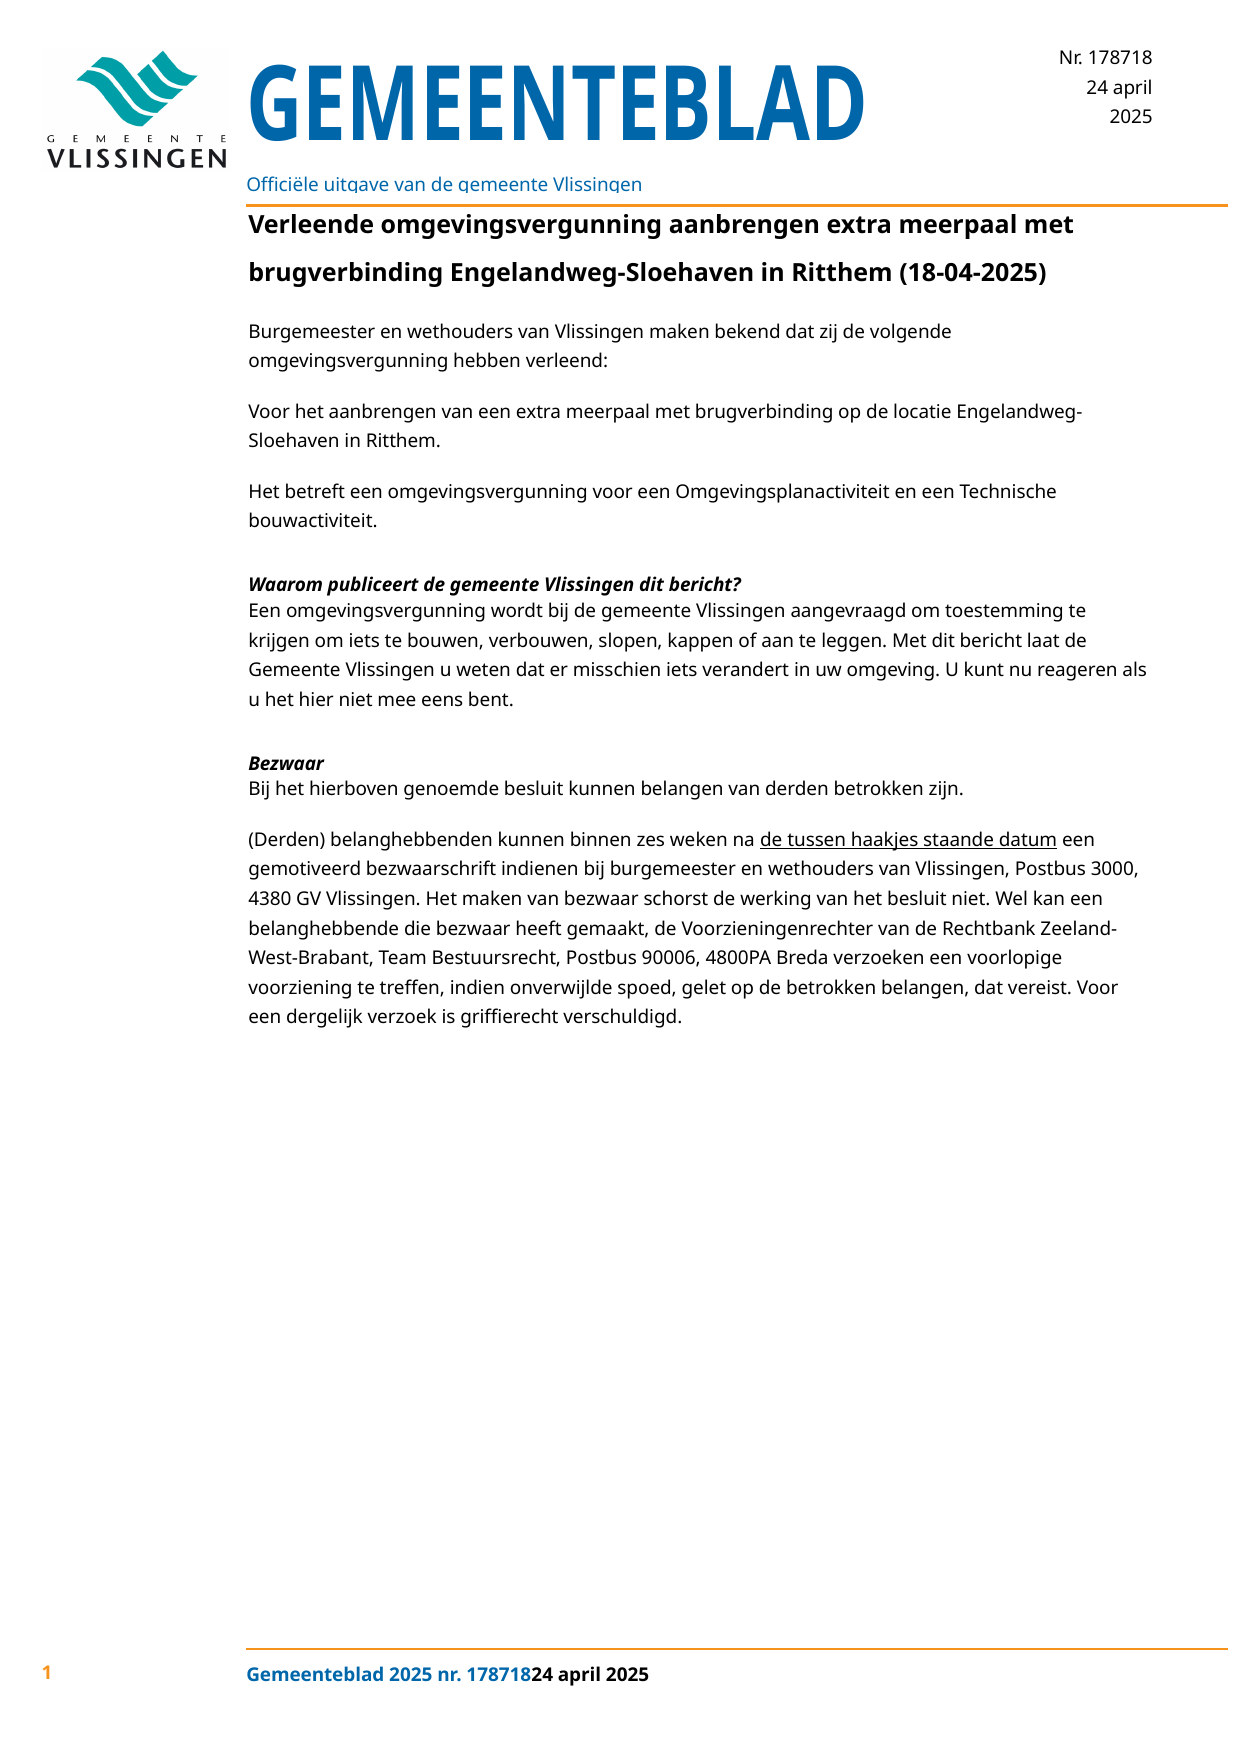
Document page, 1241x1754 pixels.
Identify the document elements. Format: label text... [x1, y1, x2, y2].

text Het betreft een omgevingsvergunning voor een Omgevingsplanactiviteit en een Technische bouwactiviteit. [248, 478, 1152, 533]
picture [41, 47, 231, 172]
text Bezwaar [248, 750, 1152, 776]
text Voor het aanbrengen van een extra meerpaal met brugverbinding op de locatie Engelandweg-Sloehaven in Ritthem. [248, 398, 1152, 453]
text Een omgevingsvergunning wordt bij de gemeente Vlissingen aangevraagd om toestemming te krijgen om iets te bouwen, verbouwen, slopen, kappen of aan te leggen. Met dit bericht laat de Gemeente Vlissingen u weten dat er misschien iets verandert in uw omgeving. U kunt nu reageren als u het hier niet mee eens bent. [248, 597, 1152, 712]
text Waarom publiceert de gemeente Vlissingen dit bericht? [248, 571, 1152, 597]
text Verleende omgevingsvergunning aanbrengen extra meerpaal met brugverbinding Engelandweg-Sloehaven in Ritthem (18-04-2025) [248, 207, 1152, 288]
text (Derden) belanghebbenden kunnen binnen zes weken na de tussen haakjes staande datum een gemotiveerd bezwaarschrift indienen bij burgemeester en wethouders van Vlissingen, Postbus 3000, 4380 GV Vlissingen. Het maken van bezwaar schorst de werking van het besluit niet. Wel kan een belanghebbende die bezwaar heeft gemaakt, de Voorzieningenrechter van de Rechtbank Zeeland-West-Brabant, Team Bestuursrecht, Postbus 90006, 4800PA Breda verzoeken een voorlopige voorziening te treffen, indien onverwijlde spoed, gelet op de betrokken belangen, dat vereist. Voor een dergelijk verzoek is griffierecht verschuldigd. [248, 826, 1152, 1029]
text Bij het hierboven genoemde besluit kunnen belangen van derden betrokken zijn. [248, 776, 1152, 801]
text Burgemeester en wethouders van Vlissingen maken bekend dat zij de volgende omgevingsvergunning hebben verleend: [248, 318, 1152, 373]
